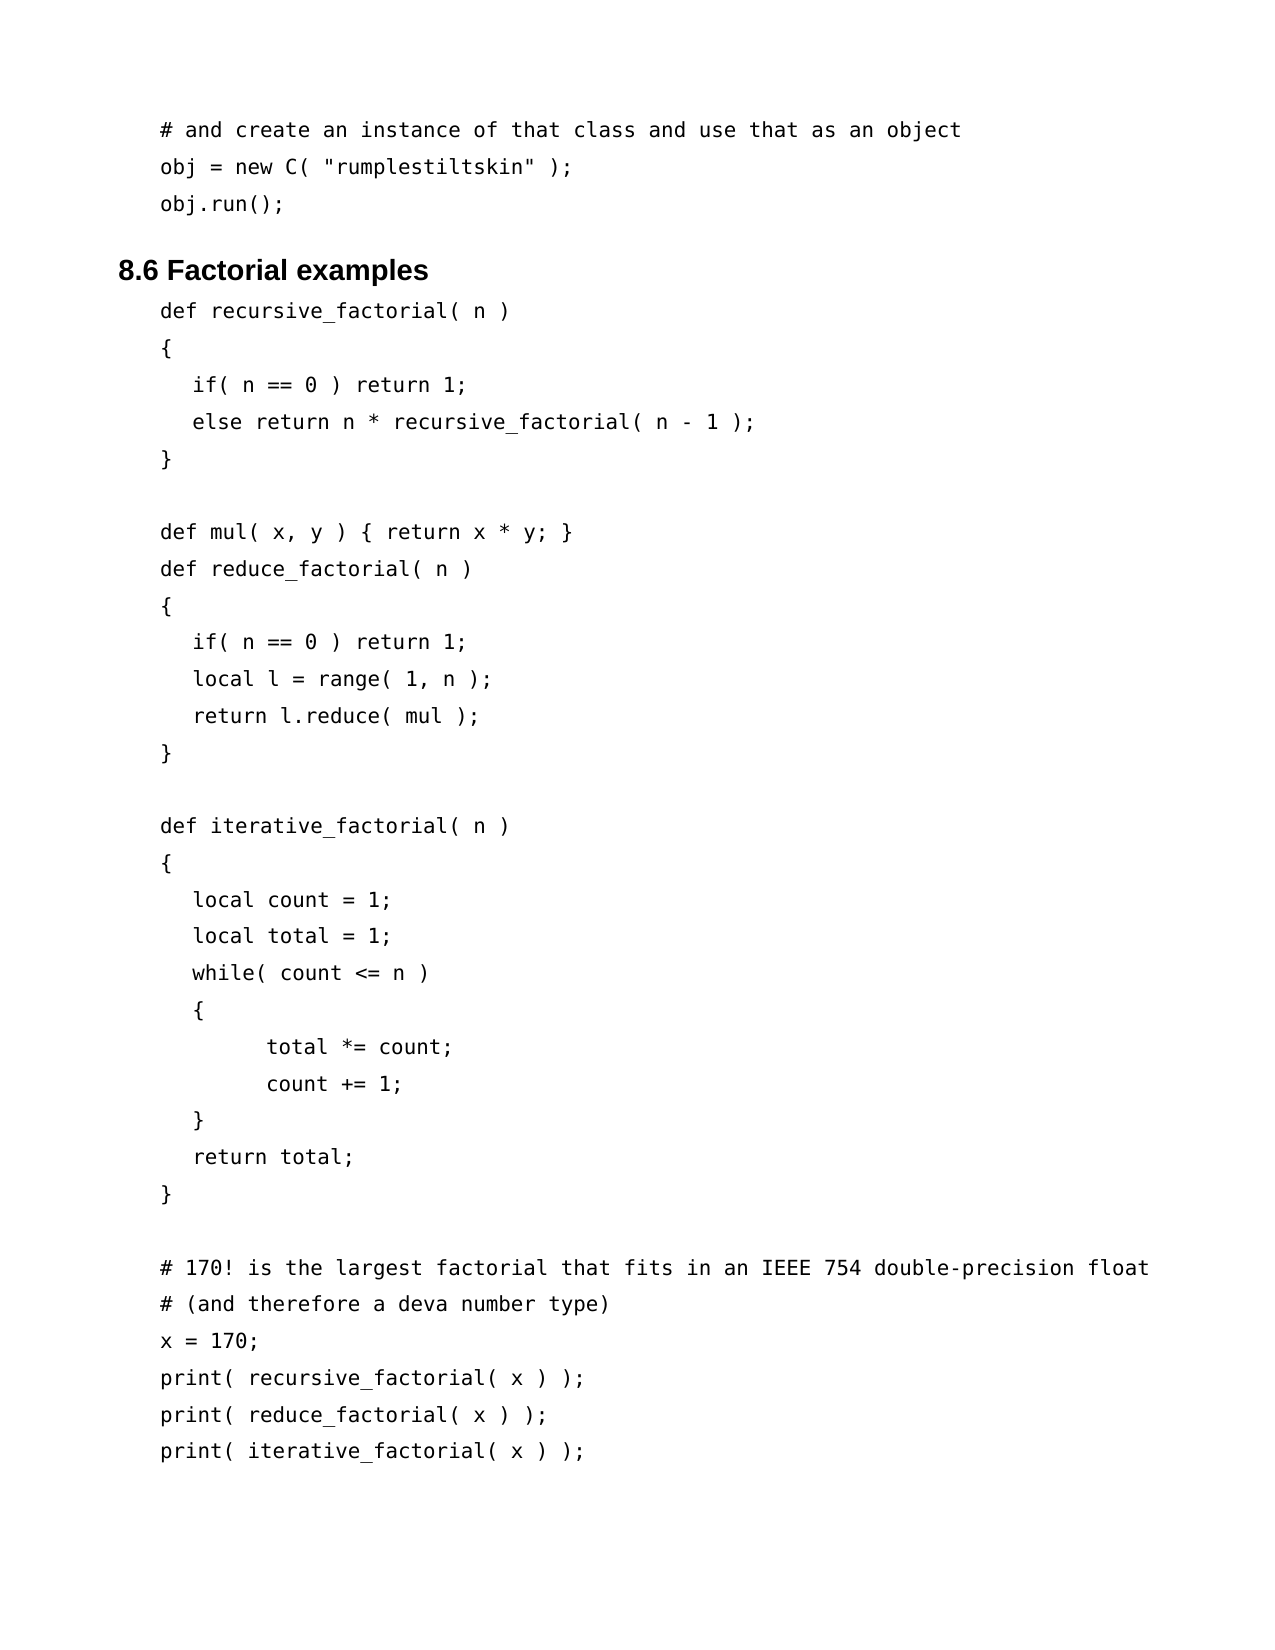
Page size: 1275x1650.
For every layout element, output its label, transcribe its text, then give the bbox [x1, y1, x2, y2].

text } [118, 1108, 1157, 1133]
text } [118, 1182, 1157, 1206]
text local l = range( 1, n ); [118, 667, 1157, 691]
text print( reduce_factorial( x ) ); [118, 1403, 1157, 1427]
text { [118, 594, 1157, 618]
text { [118, 998, 1157, 1022]
text total *= count; [118, 1035, 1157, 1059]
text count += 1; [118, 1072, 1157, 1096]
text def reduce_factorial( n ) [118, 557, 1157, 581]
text if( n == 0 ) return 1; [118, 630, 1157, 655]
text else return n * recursive_factorial( n - 1 ); [118, 410, 1157, 434]
text x = 170; [118, 1329, 1157, 1353]
text return total; [118, 1145, 1157, 1169]
text return l.reduce( mul ); [118, 704, 1157, 728]
text } [118, 447, 1157, 471]
text { [118, 851, 1157, 875]
text def iterative_factorial( n ) [118, 814, 1157, 838]
text if( n == 0 ) return 1; [118, 373, 1157, 397]
text local total = 1; [118, 924, 1157, 949]
text local count = 1; [118, 888, 1157, 912]
text obj.run(); [118, 192, 1157, 216]
text { [118, 336, 1157, 361]
subtitle 8.6 Factorial examples [118, 253, 1157, 287]
text while( count <= n ) [118, 961, 1157, 986]
text # (and therefore a deva number type) [118, 1292, 1157, 1317]
text print( recursive_factorial( x ) ); [118, 1366, 1157, 1390]
text def recursive_factorial( n ) [118, 299, 1157, 324]
text # 170! is the largest factorial that fits in an IEEE 754 double-precision float [118, 1256, 1157, 1280]
text } [118, 741, 1157, 765]
text obj = new C( "rumplestiltskin" ); [118, 155, 1157, 179]
text # and create an instance of that class and use that as an object [118, 118, 1157, 142]
text print( iterative_factorial( x ) ); [118, 1439, 1157, 1464]
text def mul( x, y ) { return x * y; } [118, 520, 1157, 544]
